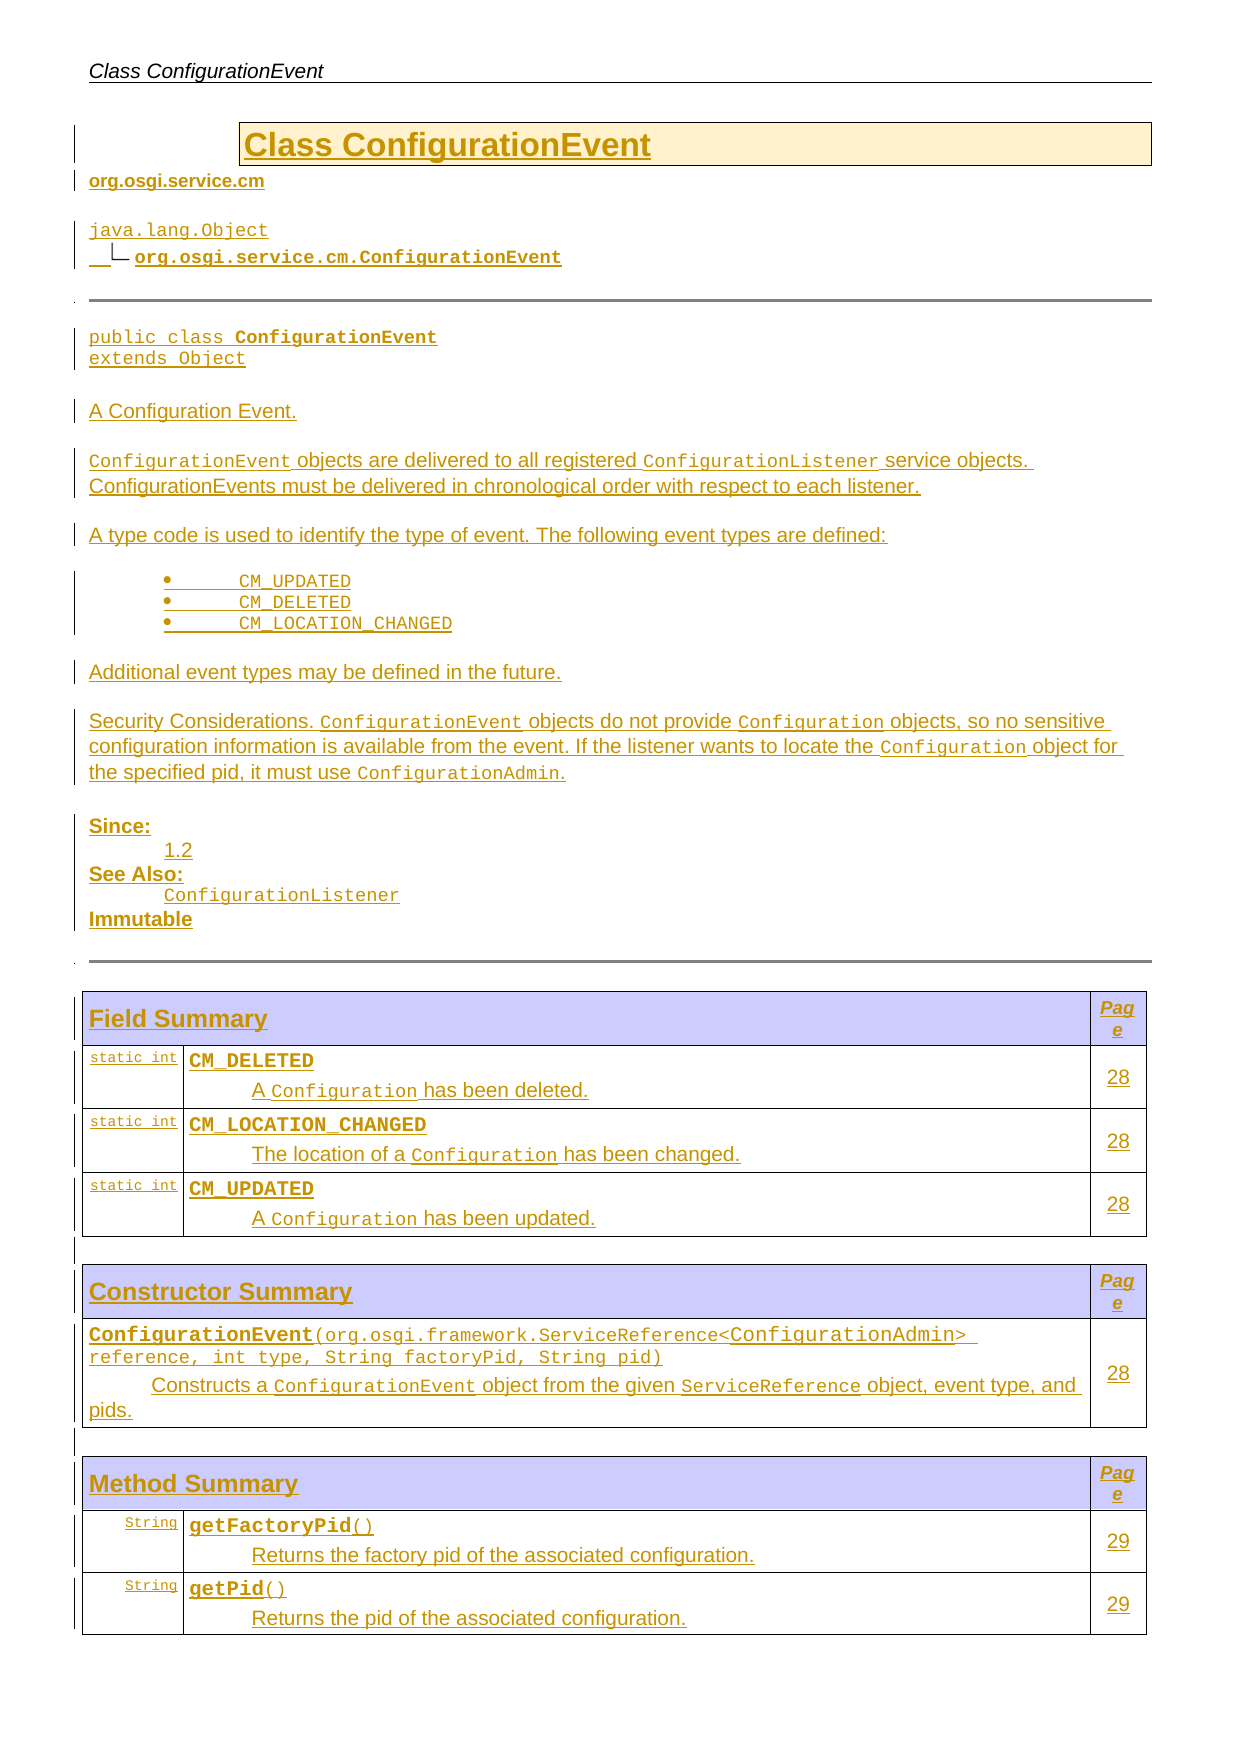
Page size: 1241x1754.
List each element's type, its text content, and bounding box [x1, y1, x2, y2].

table_cell String [83, 1573, 183, 1634]
table_cell static int [83, 1046, 183, 1108]
table_cell 28 [1091, 1046, 1146, 1108]
table_cell ConfigurationEvent(org.osgi.framework.ServiceReference<ConfigurationAdmin> reference, int type, String factoryPid, String pid) Constructs a ConfigurationEvent object from the given ServiceReference object, event type, and pids. [83, 1319, 1090, 1427]
table_cell CM_UPDATED A Configuration has been updated. [184, 1173, 1090, 1236]
text Security Considerations. ConfigurationEvent objects do not provide Configuration objects, so no sensitive configuration information is available from the event. If the listener wants to locate the Configuration object for the specified pid, it must use ConfigurationAdmin. [88, 709, 1152, 785]
text Immutable [88, 907, 1152, 931]
table_header Field Summary [83, 992, 1090, 1045]
text org.osgi.service.cm.ConfigurationEvent [88, 242, 1152, 269]
table_cell CM_DELETED A Configuration has been deleted. [184, 1046, 1090, 1108]
table_header Method Summary [83, 1457, 1090, 1509]
table_cell getFactoryPid() Returns the factory pid of the associated configuration. [184, 1511, 1090, 1572]
text org.osgi.service.cm [88, 170, 1152, 191]
table_cell 28 [1091, 1319, 1146, 1427]
text A type code is used to identify the type of event. The following event types are defined: [88, 522, 1152, 546]
text extends Object [88, 349, 1152, 370]
table_cell getPid() Returns the pid of the associated configuration. [184, 1573, 1090, 1634]
table_header Page [1091, 1457, 1146, 1509]
text java.lang.Object [88, 221, 1152, 242]
list CM_UPDATED [163, 571, 1152, 593]
text Since: [88, 814, 1152, 838]
list CM_LOCATION_CHANGED [163, 614, 1152, 635]
subtitle Class ConfigurationEvent [240, 123, 1151, 165]
table_cell 28 [1091, 1109, 1146, 1172]
table_cell static int [83, 1109, 183, 1172]
table_cell 28 [1091, 1173, 1146, 1236]
text ConfigurationEvent objects are delivered to all registered ConfigurationListener service objects. ConfigurationEvents must be delivered in chronological order with respect to each listener. [88, 448, 1152, 497]
text Additional event types may be defined in the future. [88, 660, 1152, 684]
list CM_DELETED [163, 593, 1152, 614]
table_cell String [83, 1511, 183, 1572]
picture [111, 241, 135, 264]
text See Also: [88, 862, 1152, 886]
table_cell CM_LOCATION_CHANGED The location of a Configuration has been changed. [184, 1109, 1090, 1172]
text public class ConfigurationEvent [88, 328, 1152, 349]
text 1.2 [163, 838, 1152, 862]
text A Configuration Event. [88, 399, 1152, 423]
table_cell static int [83, 1173, 183, 1236]
table_header Page [1091, 1265, 1146, 1318]
table_cell 29 [1091, 1573, 1146, 1634]
table_header Constructor Summary [83, 1265, 1090, 1318]
table_cell 29 [1091, 1511, 1146, 1572]
table_header Page [1091, 992, 1146, 1045]
text ConfigurationListener [163, 886, 1152, 907]
